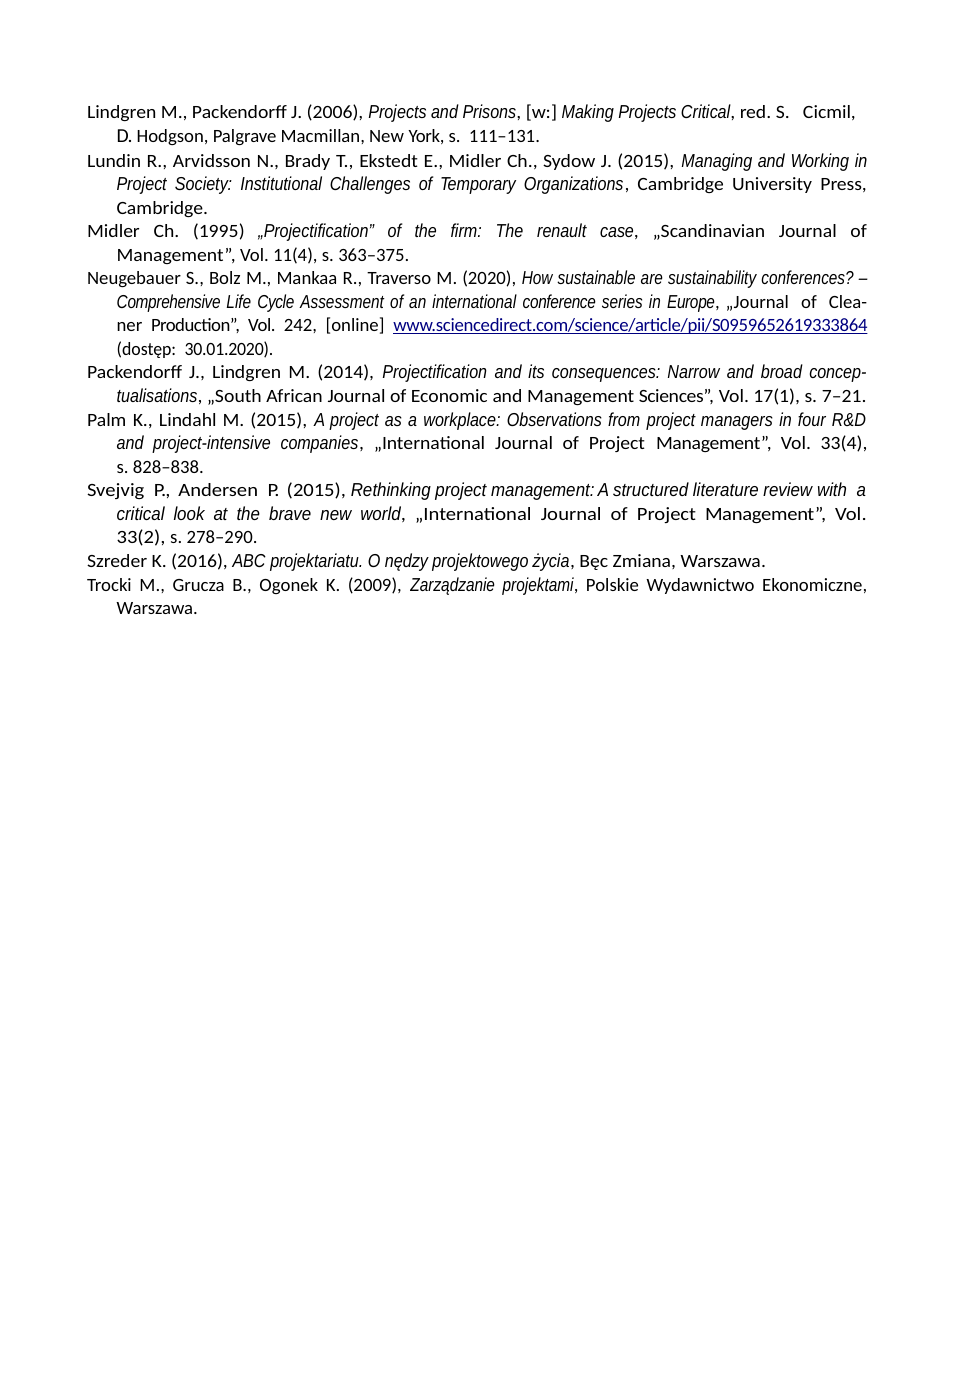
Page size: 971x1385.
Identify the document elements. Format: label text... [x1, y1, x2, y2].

text Lundin R., Arvidsson N., Brady T., Ekstedt E., Midler Ch., Sydow J. (2015), Managing and Working in Project Society: Institutional Challenges of Temporary Organizations, Cambridge University Press, Cambridge. [87, 149, 867, 219]
text Szreder K. (2016), ABC projektariatu. O nędzy projektowego życia, Bęc Zmiana, Warszawa. [87, 549, 879, 572]
text Trocki M., Grucza B., Ogonek K. (2009), Zarządzanie projektami, Polskie Wydawnictwo Ekonomiczne, Warszawa. [87, 573, 867, 619]
text Lindgren M., Packendorff J. (2006), Projects and Prisons, [w:] Making Projects Critical, red. S. Cicmil, [87, 100, 879, 123]
text Midler Ch. (1995) „Projectification” of the firm: The renault case, „Scandinavian Journal of Management”, Vol. 11(4), s. 363–375. [87, 219, 867, 266]
text Palm K., Lindahl M. (2015), A project as a workplace: Observations from project managers in four R&D and project-intensive companies, „International Journal of Project Management”, Vol. 33(4), s. 828–838. [87, 408, 868, 478]
text Svejvig P., Andersen P. (2015), Rethinking project management: A structured literature review with a critical look at the brave new world, „International Journal of Project Management”, Vol. 33(2), s. 278–290. [87, 478, 868, 548]
list Hodgson, Palgrave Macmillan, New York, s. 111–131. [86, 124, 879, 148]
text Packendorff J., Lindgren M. (2014), Projectification and its consequences: Narrow and broad concep- tualisations, „South African Journal of Economic and Management Sciences”, Vol. 17(1), s. 7–21. [87, 361, 867, 407]
text Neugebauer S., Bolz M., Mankaa R., Traverso M. (2020), How sustainable are sustainability conferences? – Comprehensive Life Cycle Assessment of an international conference series in Europe, „Journal of Clea- ner Production”, Vol. 242, [online] www.sciencedirect.com/science/article/pii/S0959652619333864 (dostęp: 30.01.2020). [87, 266, 868, 360]
